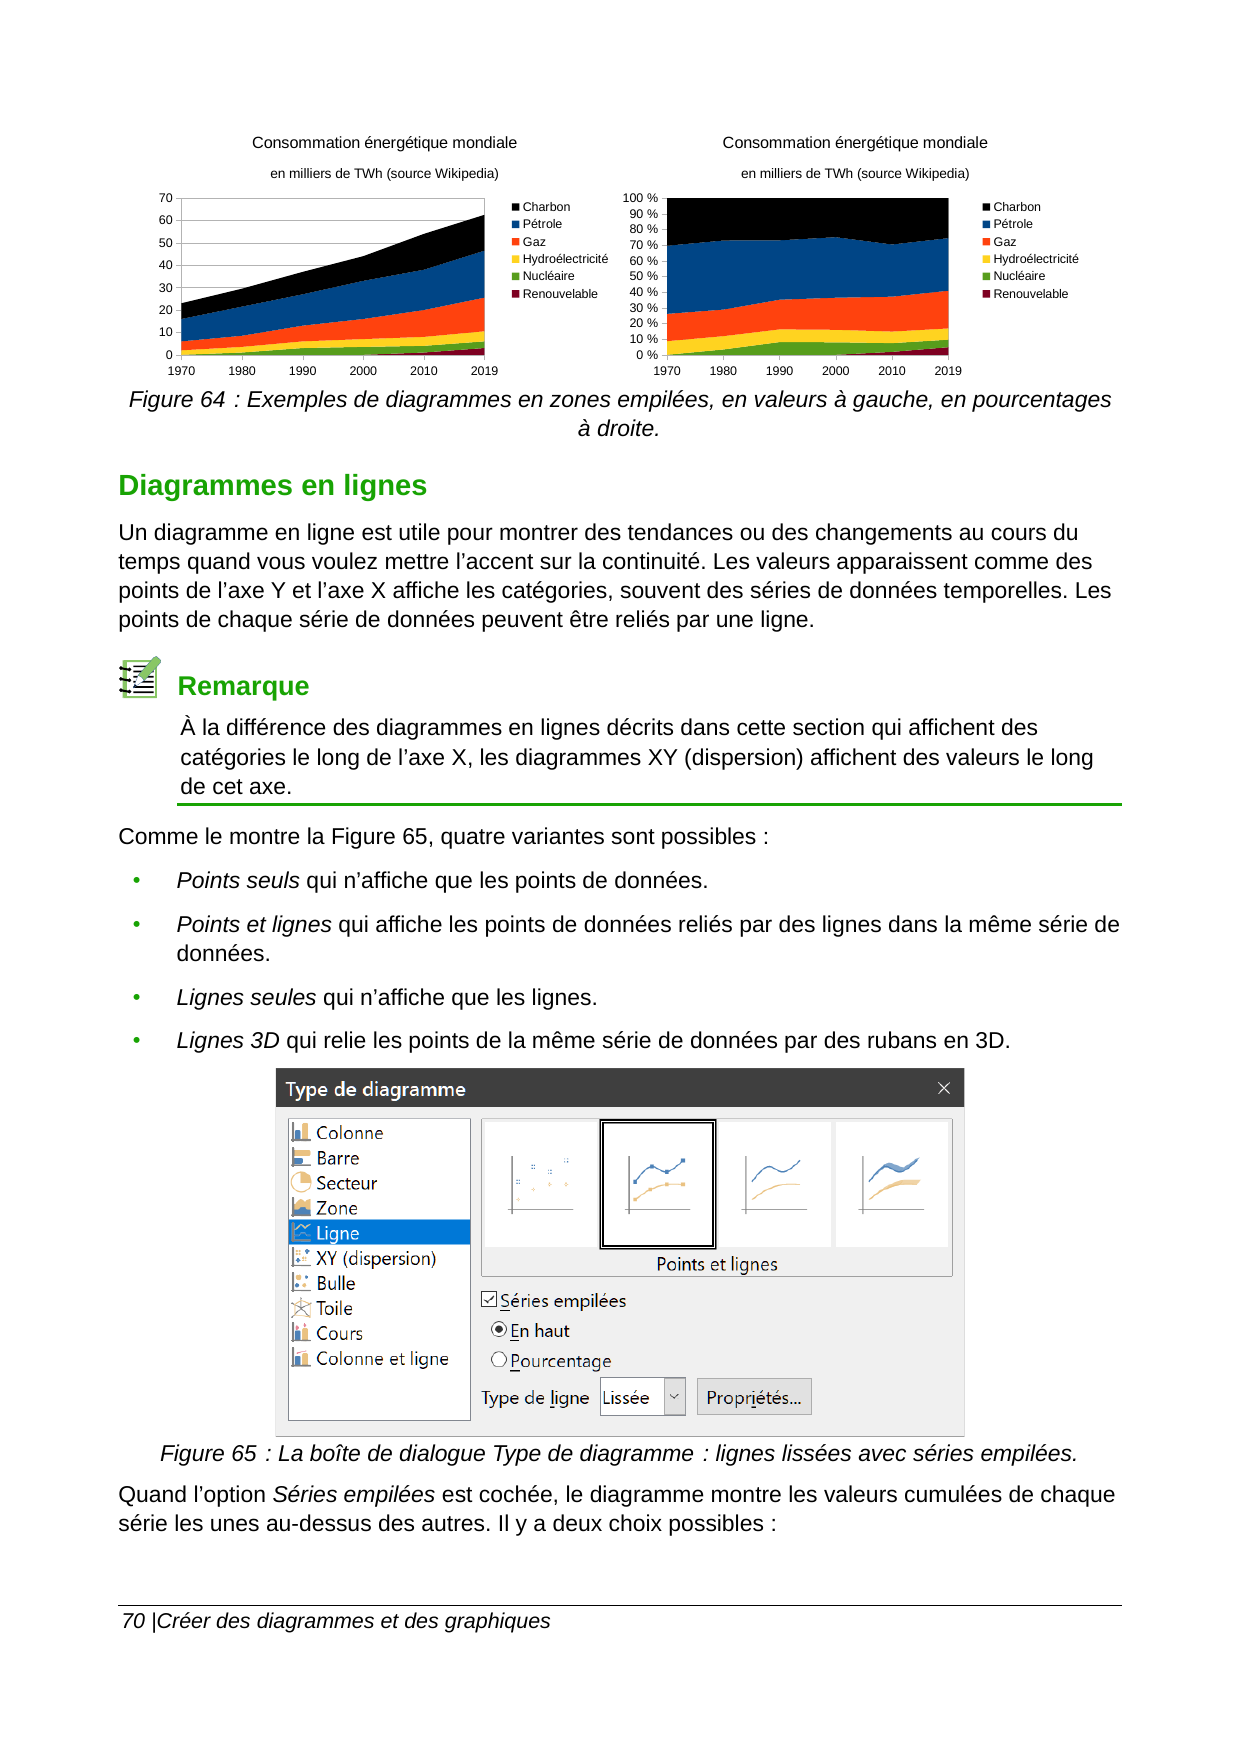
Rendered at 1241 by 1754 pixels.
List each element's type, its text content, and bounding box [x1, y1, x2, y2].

text À la différence des diagrammes en lignes décrits dans cette section qui affichent des catégories le long de l’axe X, les diagrammes XY (dispersion) affichent des valeurs le long de cet axe. [177, 709, 1122, 803]
text Figure 65 : La boîte de dialogue Type de diagramme : lignes lissées avec séries empilées. [118, 1437, 1122, 1466]
list Remarque [118, 655, 1122, 702]
subtitle Diagrammes en lignes [118, 468, 1122, 502]
text Figure 64 : Exemples de diagrammes en zones empilées, en valeurs à gauche, en pourcentages à droite. [118, 383, 1122, 442]
list Points seuls qui n’affiche que les points de données. [133, 864, 1122, 893]
list Lignes seules qui n’affiche que les lignes. [133, 981, 1122, 1010]
text Quand l’option Séries empilées est cochée, le diagramme montre les valeurs cumulées de chaque série les unes au-dessus des autres. Il y a deux choix possibles : [118, 1478, 1122, 1536]
text Un diagramme en ligne est utile pour montrer des tendances ou des changements au cours du temps quand vous voulez mettre l’accent sur la continuité. Les valeurs apparaissent comme des points de l’axe Y et l’axe X affiche les catégories, souvent des séries de données temporelles. Les points de chaque série de données peuvent être reliés par une ligne. [118, 516, 1122, 633]
picture [275, 1068, 965, 1437]
text Comme le montre la Figure 65, quatre variantes sont possibles : [118, 820, 1122, 849]
list Lignes 3D qui relie les points de la même série de données par des rubans en 3D. [133, 1024, 1122, 1053]
list Points et lignes qui affiche les points de données reliés par des lignes dans la même série de données. [133, 908, 1122, 966]
